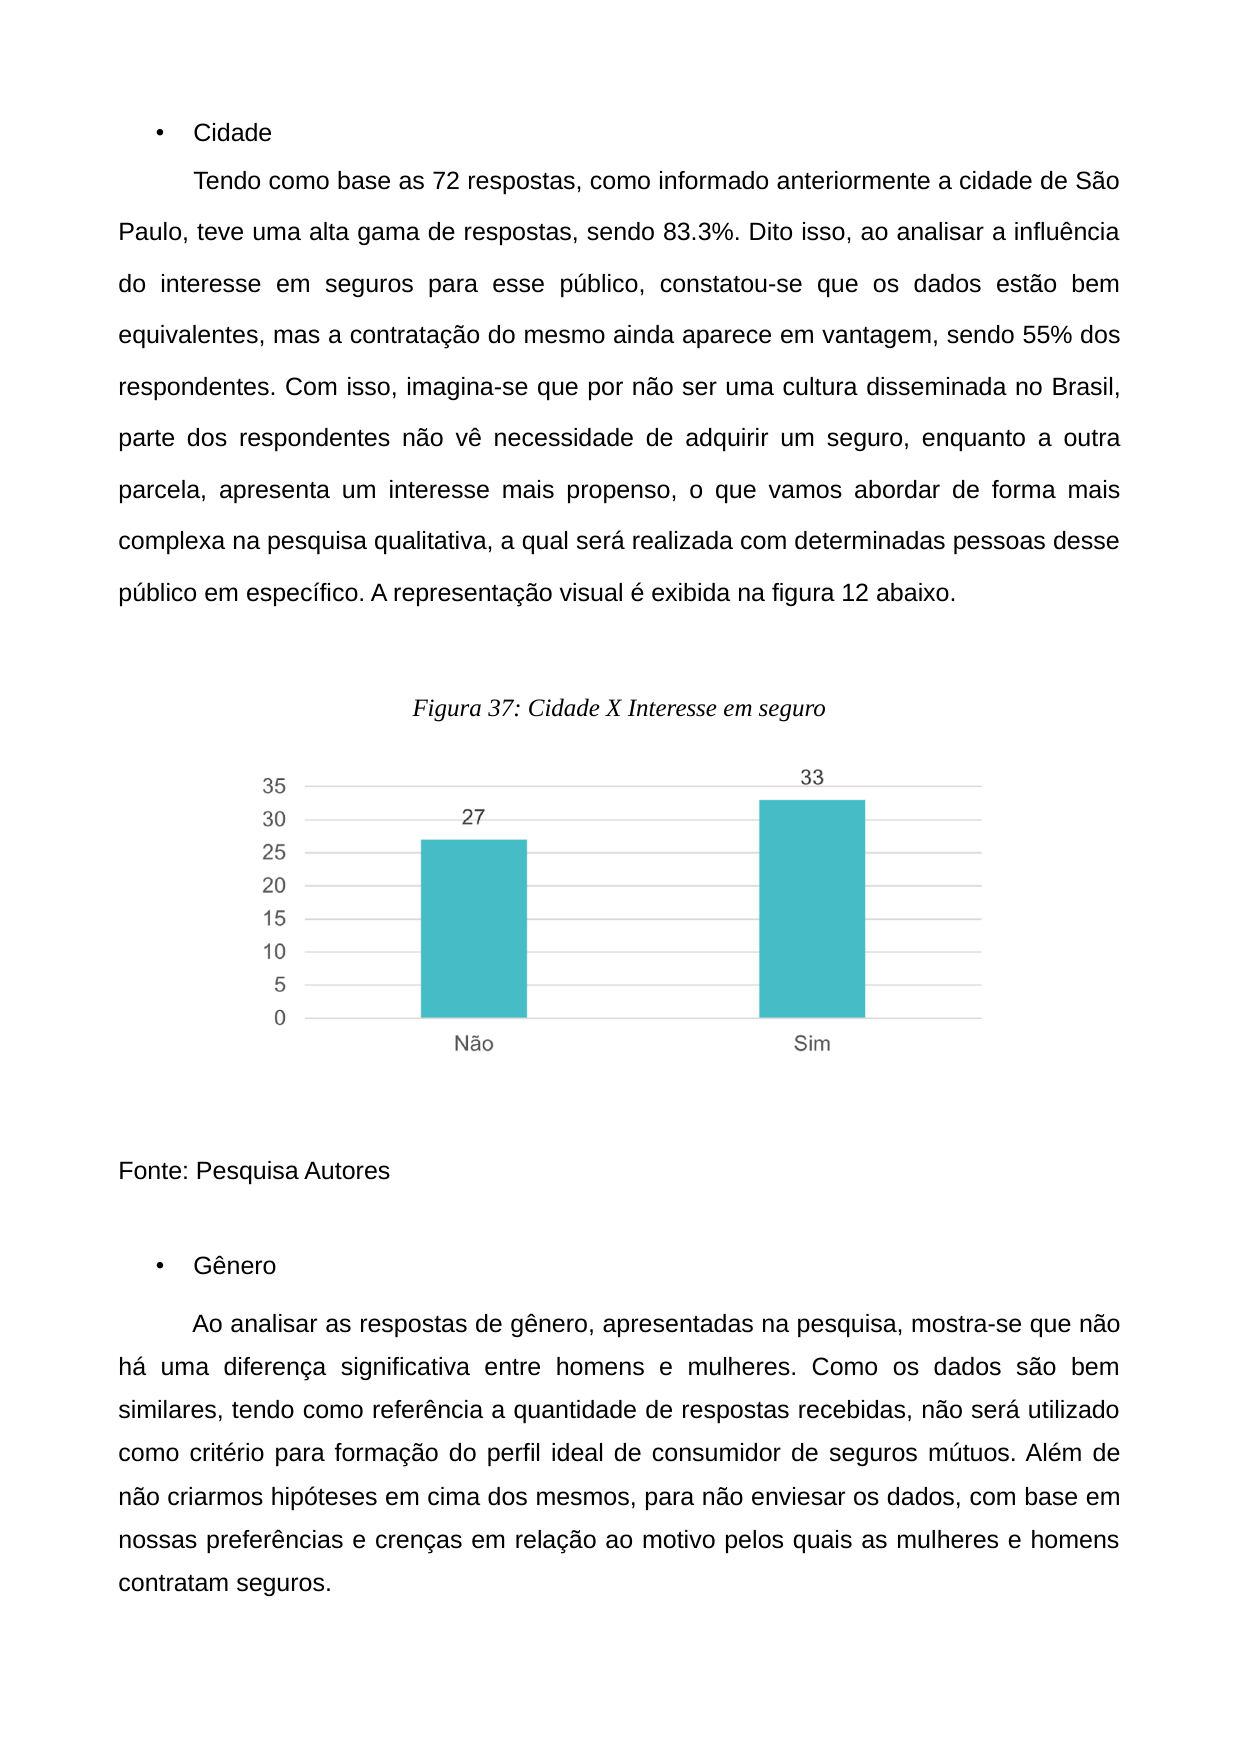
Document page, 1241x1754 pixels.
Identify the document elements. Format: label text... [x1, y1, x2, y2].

text Fonte: Pesquisa Autores [118, 1156, 1122, 1185]
text Ao analisar as respostas de gênero, apresentadas na pesquisa, mostra-se que não há uma diferença significativa entre homens e mulheres. Como os dados são bem similares, tendo como referência a quantidade de respostas recebidas, não será utilizado como critério para formação do perfil ideal de consumidor de seguros mútuos. Além de não criarmos hipóteses em cima dos mesmos, para não enviesar os dados, com base em nossas preferências e crenças em relação ao motivo pelos quais as mulheres e homens contratam seguros. [118, 1309, 1122, 1597]
picture [228, 743, 1012, 1067]
list Cidade [156, 118, 1122, 147]
list Gênero [156, 1251, 1122, 1280]
text Tendo como base as 72 respostas, como informado anteriormente a cidade de São Paulo, teve uma alta gama de respostas, sendo 83.3%. Dito isso, ao analisar a influência do interesse em seguros para esse público, constatou-se que os dados estão bem equivalentes, mas a contratação do mesmo ainda aparece em vantagem, sendo 55% dos respondentes. Com isso, imagina-se que por não ser uma cultura disseminada no Brasil, parte dos respondentes não vê necessidade de adquirir um seguro, enquanto a outra parcela, apresenta um interesse mais propenso, o que vamos abordar de forma mais complexa na pesquisa qualitativa, a qual será realizada com determinadas pessoas desse público em específico. A representação visual é exibida na figura 12 abaixo. [118, 166, 1122, 606]
text Figura 37: Cidade X Interesse em seguro [228, 693, 1012, 722]
